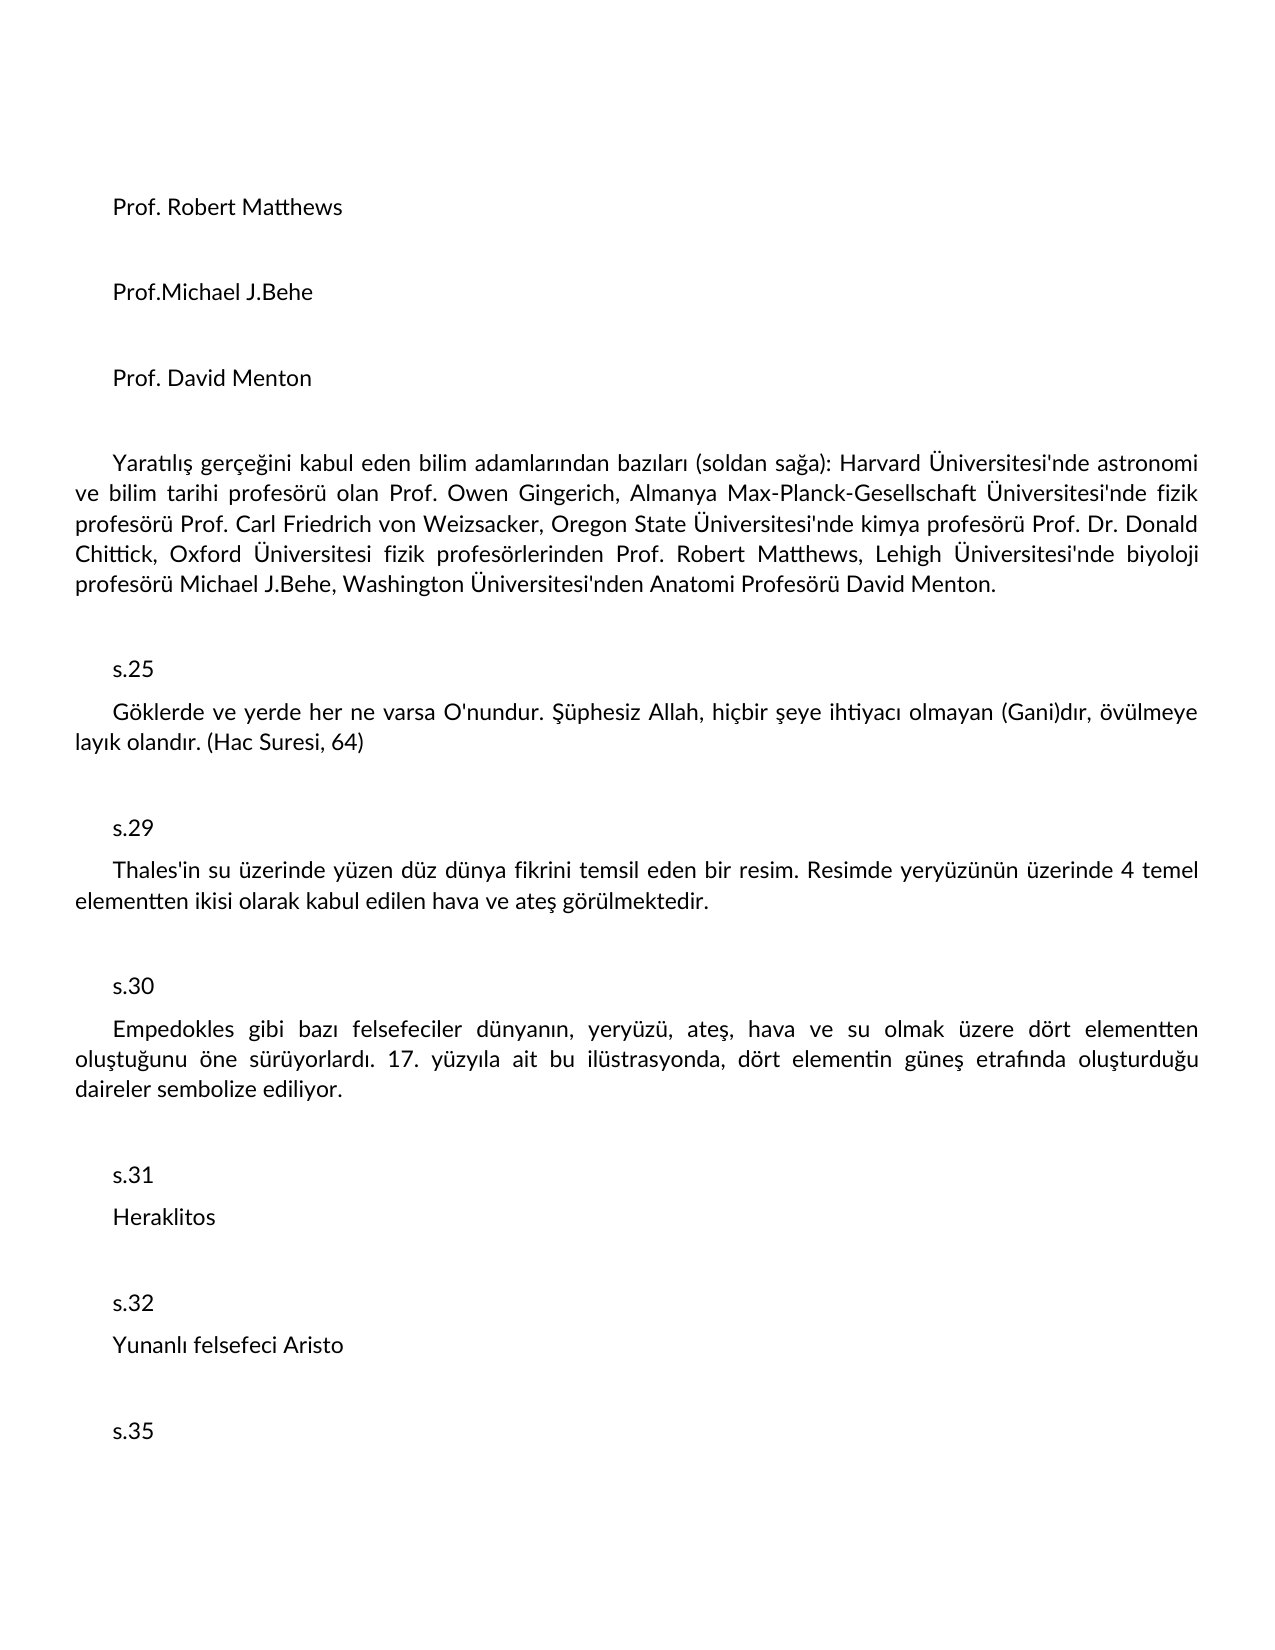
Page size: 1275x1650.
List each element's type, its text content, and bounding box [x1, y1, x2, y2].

text Heraklitos [75, 1203, 1200, 1231]
text Thales'in su üzerinde yüzen düz dünya fikrini temsil eden bir resim. Resimde yeryüzünün üzerinde 4 temel elementten ikisi olarak kabul edilen hava ve ateş görülmektedir. [75, 856, 1200, 914]
text s.25 [75, 655, 1200, 683]
text s.31 [75, 1160, 1200, 1188]
text Prof.Michael J.Behe [75, 278, 1200, 306]
text Prof. Robert Matthews [75, 193, 1200, 220]
text Prof. David Menton [75, 363, 1200, 391]
text Empedokles gibi bazı felsefeciler dünyanın, yeryüzü, ateş, hava ve su olmak üzere dört elementten oluştuğunu öne sürüyorlardı. 17. yüzyıla ait bu ilüstrasyonda, dört elementin güneş etrafında oluşturduğu daireler sembolize ediliyor. [75, 1014, 1200, 1102]
text s.29 [75, 813, 1200, 841]
text Yunanlı felsefeci Aristo [75, 1331, 1200, 1359]
text Yaratılış gerçeğini kabul eden bilim adamlarından bazıları (soldan sağa): Harvard Üniversitesi'nde astronomi ve bilim tarihi profesörü olan Prof. Owen Gingerich, Almanya Max-Planck-Gesellschaft Üniversitesi'nde fizik profesörü Prof. Carl Friedrich von Weizsacker, Oregon State Üniversitesi'nde kimya profesörü Prof. Dr. Donald Chittick, Oxford Üniversitesi fizik profesörlerinden Prof. Robert Matthews, Lehigh Üniversitesi'nde biyoloji profesörü Michael J.Behe, Washington Üniversitesi'nden Anatomi Profesörü David Menton. [75, 449, 1200, 597]
text Göklerde ve yerde her ne varsa O'nundur. Şüphesiz Allah, hiçbir şeye ihtiyacı olmayan (Gani)dır, övülmeye layık olandır. (Hac Suresi, 64) [75, 698, 1200, 756]
text s.32 [75, 1288, 1200, 1316]
text s.35 [75, 1417, 1200, 1444]
text s.30 [75, 972, 1200, 999]
